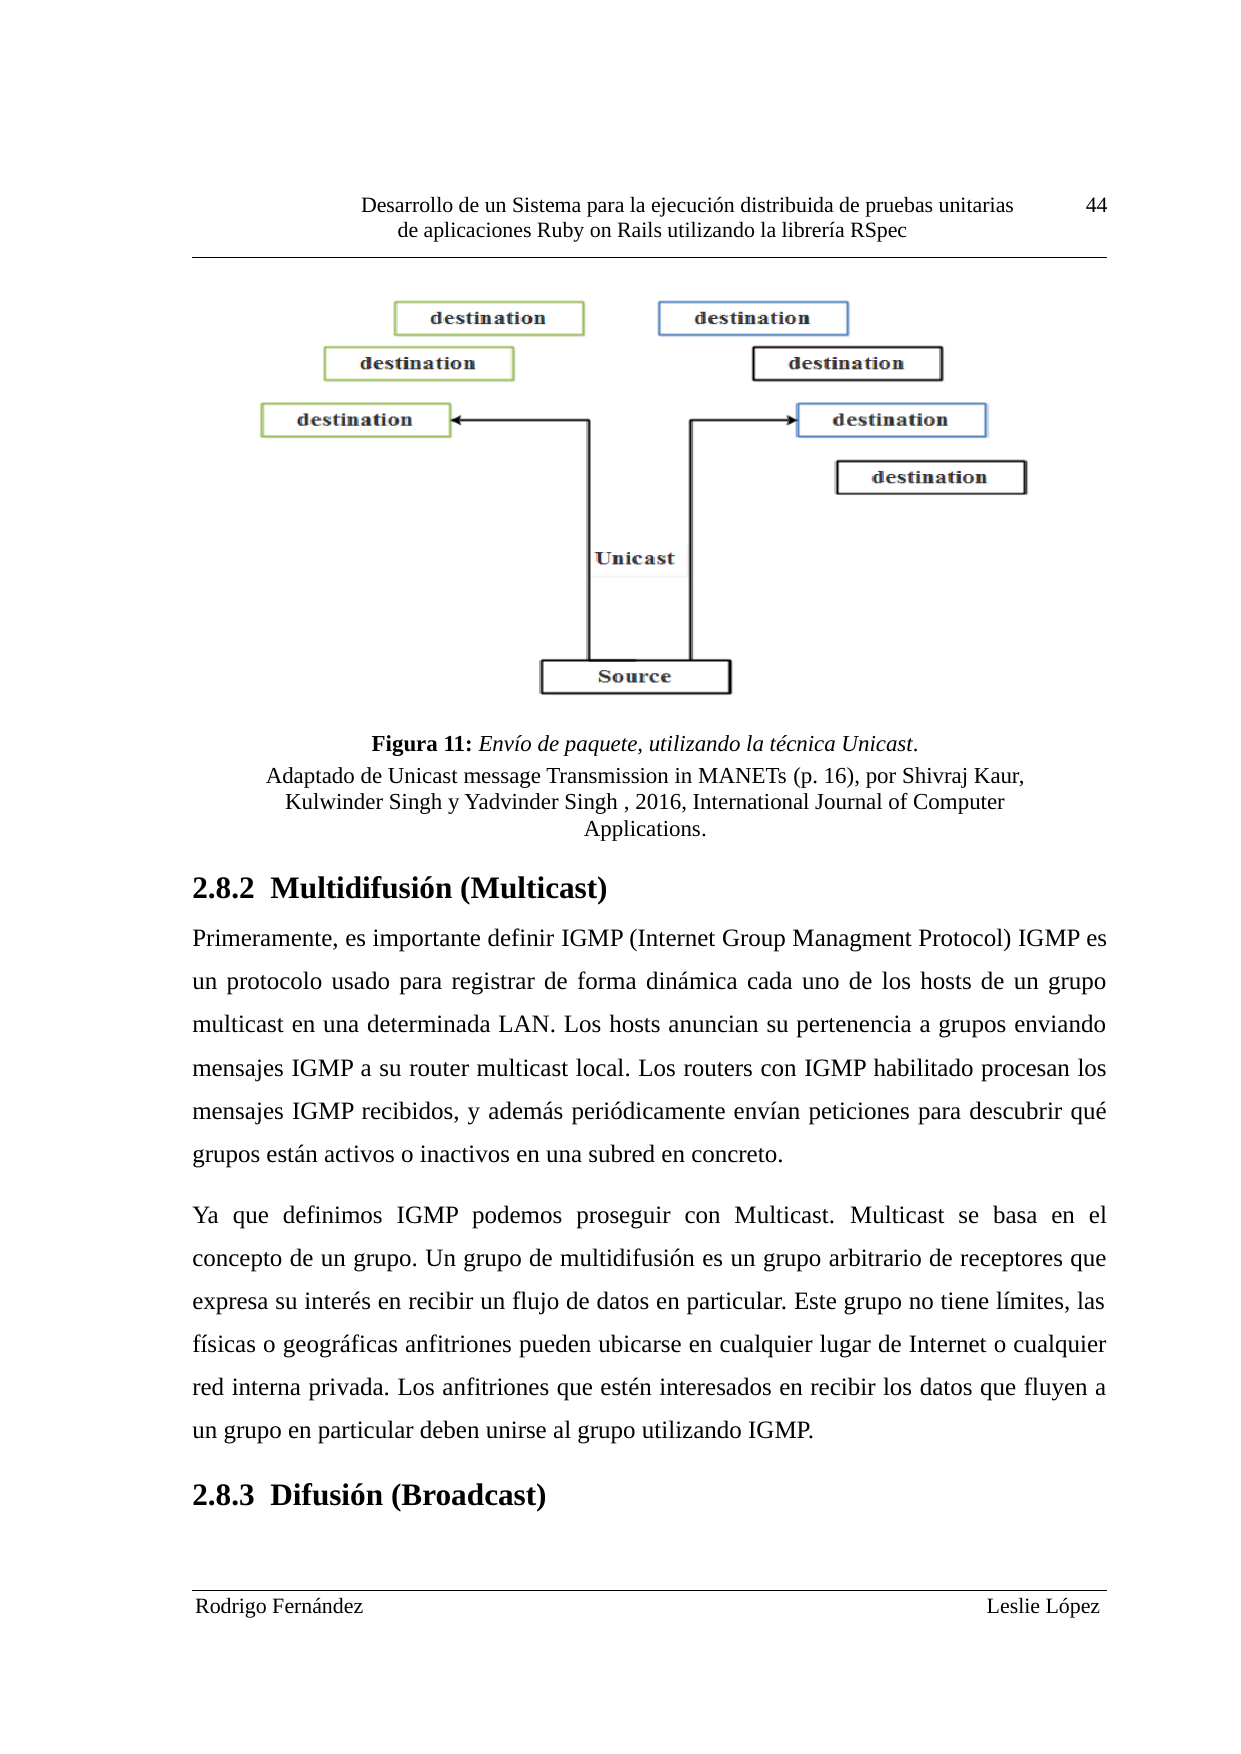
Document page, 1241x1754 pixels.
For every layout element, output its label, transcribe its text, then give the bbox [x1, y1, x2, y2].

subtitle Difusión (Broadcast) [192, 1476, 1107, 1512]
text Figura 11: Envío de paquete, utilizando la técnica Unicast. [257, 729, 1033, 756]
subtitle Multidifusión (Multicast) [192, 870, 1107, 906]
picture [254, 286, 1036, 704]
text Primeramente, es importante definir IGMP (Internet Group Managment Protocol) IGMP es un protocolo usado para registrar de forma dinámica cada uno de los hosts de un grupo multicast en una determinada LAN. Los hosts anuncian su pertenencia a grupos enviando mensajes IGMP a su router multicast local. Los routers con IGMP habilitado procesan los mensajes IGMP recibidos, y además periódicamente envían peticiones para descubrir qué grupos están activos o inactivos en una subred en concreto. [192, 923, 1107, 1168]
text Adaptado de Unicast message Transmission in MANETs (p. 16), por Shivraj Kaur, Kulwinder Singh y Yadvinder Singh , 2016, International Journal of Computer Applications. [257, 762, 1033, 841]
text Ya que definimos IGMP podemos proseguir con Multicast. Multicast se basa en el concepto de un grupo. Un grupo de multidifusión es un grupo arbitrario de receptores que expresa su interés en recibir un flujo de datos en particular. Este grupo no tiene límites, las físicas o geográficas anfitriones pueden ubicarse en cualquier lugar de Internet o cualquier red interna privada. Los anfitriones que estén interesados en recibir los datos que fluyen a un grupo en particular deben unirse al grupo utilizando IGMP. [192, 1200, 1107, 1444]
